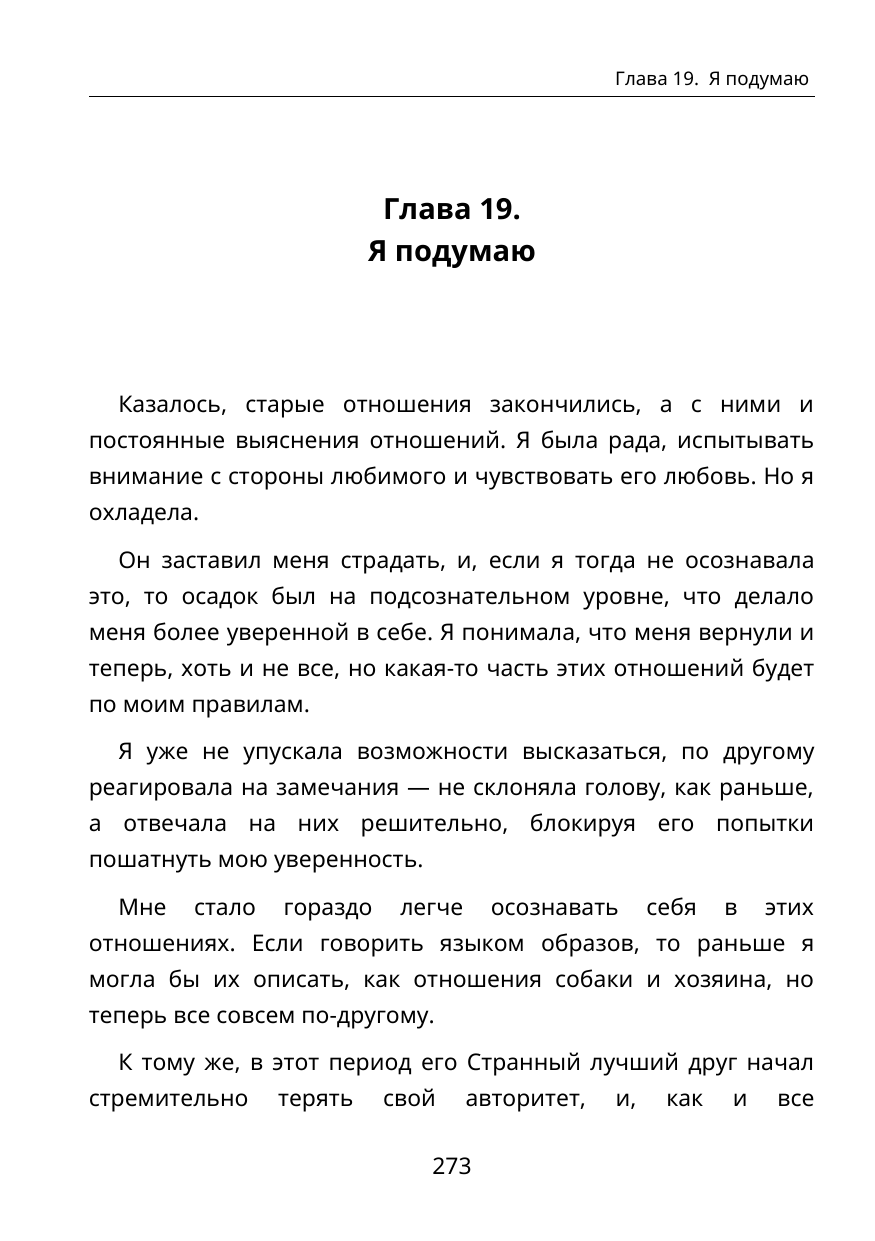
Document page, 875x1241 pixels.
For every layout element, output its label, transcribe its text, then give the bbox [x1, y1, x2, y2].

text Он заставил меня страдать, и, если я тогда не осознавала это, то осадок был на подсознательном уровне, что делало меня более уверенной в себе. Я понимала, что меня вернули и теперь, хоть и не все, но какая-то часть этих отношений будет по моим правилам. [88, 544, 815, 719]
subtitle Глава 19. Я подумаю [88, 185, 815, 270]
text Я уже не упускала возможности высказаться, по другому реагировала на замечания — не склоняла голову, как раньше, а отвечала на них решительно, блокируя его попытки пошатнуть мою уверенность. [88, 735, 815, 874]
text К тому же, в этот период его Странный лучший друг начал стремительно терять свой авторитет, и, как и все [88, 1046, 815, 1113]
text Казалось, старые отношения закончились, а с ними и постоянные выяснения отношений. Я была рада, испытывать внимание с стороны любимого и чувствовать его любовь. Но я охладела. [88, 388, 815, 527]
text Мне стало гораздо легче осознавать себя в этих отношениях. Если говорить языком образов, то раньше я могла бы их описать, как отношения собаки и хозяина, но теперь все совсем по-другому. [88, 891, 815, 1030]
